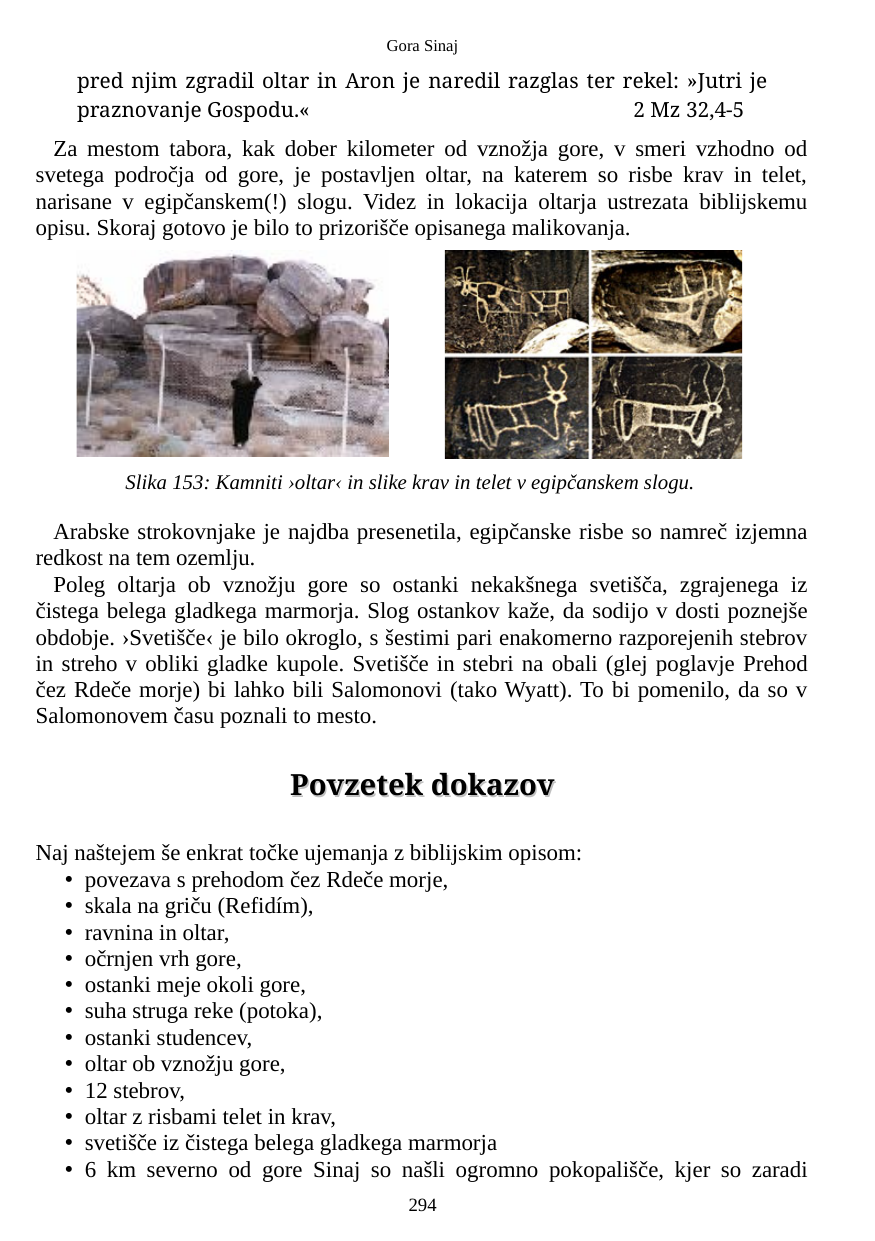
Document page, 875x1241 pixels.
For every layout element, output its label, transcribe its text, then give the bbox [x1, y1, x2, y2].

list 12 stebrov, [65, 1077, 809, 1103]
text Poleg oltarja ob vznožju gore so ostanki nekakšnega svetišča, zgrajenega iz čistega belega gladkega marmorja. Slog ostankov kaže, da sodijo v dosti poznejše obdobje. ›Svetišče‹ je bilo okroglo, s šestimi pari enakomerno razporejenih stebrov in streho v obliki gladke kupole. Svetišče in stebri na obali (glej poglavje Prehod čez Rdeče morje) bi lahko bili Salomonovi (tako Wyatt). To bi pomenilo, da so v Salomonovem času poznali to mesto. [35, 571, 809, 729]
list skala na griču (Refidím), [65, 892, 809, 918]
list suha struga reke (potoka), [65, 998, 809, 1024]
picture [444, 250, 743, 459]
text pred njim zgradil oltar in Aron je naredil razglas ter rekel: »Jutri je praznovanje Gospodu.« 2 Mz 32,4-5 [77, 66, 768, 123]
text Za mestom tabora, kak dober kilometer od vznožja gore, v smeri vzhodno od svetega področja od gore, je postavljen oltar, na katerem so risbe krav in telet, narisane v egipčanskem(!) slogu. Videz in lokacija oltarja ustrezata biblijskemu opisu. Skoraj gotovo je bilo to prizorišče opisanega malikovanja. [35, 135, 809, 240]
text Naj naštejem še enkrat točke ujemanja z biblijskim opisom: [35, 839, 809, 866]
list ostanki studencev, [65, 1024, 809, 1050]
text Slika 153: Kamniti ›oltar‹ in slike krav in telet v egipčanskem slogu. [45, 250, 776, 494]
subtitle Povzetek dokazov [35, 764, 809, 804]
list svetišče iz čistega belega gladkega marmorja [65, 1129, 809, 1156]
list oltar z risbami telet in krav, [65, 1103, 809, 1129]
list ostanki meje okoli gore, [65, 971, 809, 998]
list povezava s prehodom čez Rdeče morje, [65, 866, 809, 892]
list oltar ob vznožju gore, [65, 1050, 809, 1077]
list očrnjen vrh gore, [65, 945, 809, 971]
text Arabske strokovnjake je najdba presenetila, egipčanske risbe so namreč izjemna redkost na tem ozemlju. [35, 240, 809, 571]
list 6 km severno od gore Sinaj so našli ogromno pokopališče, kjer so zaradi [65, 1156, 809, 1182]
list ravnina in oltar, [65, 918, 809, 945]
picture [76, 250, 389, 457]
